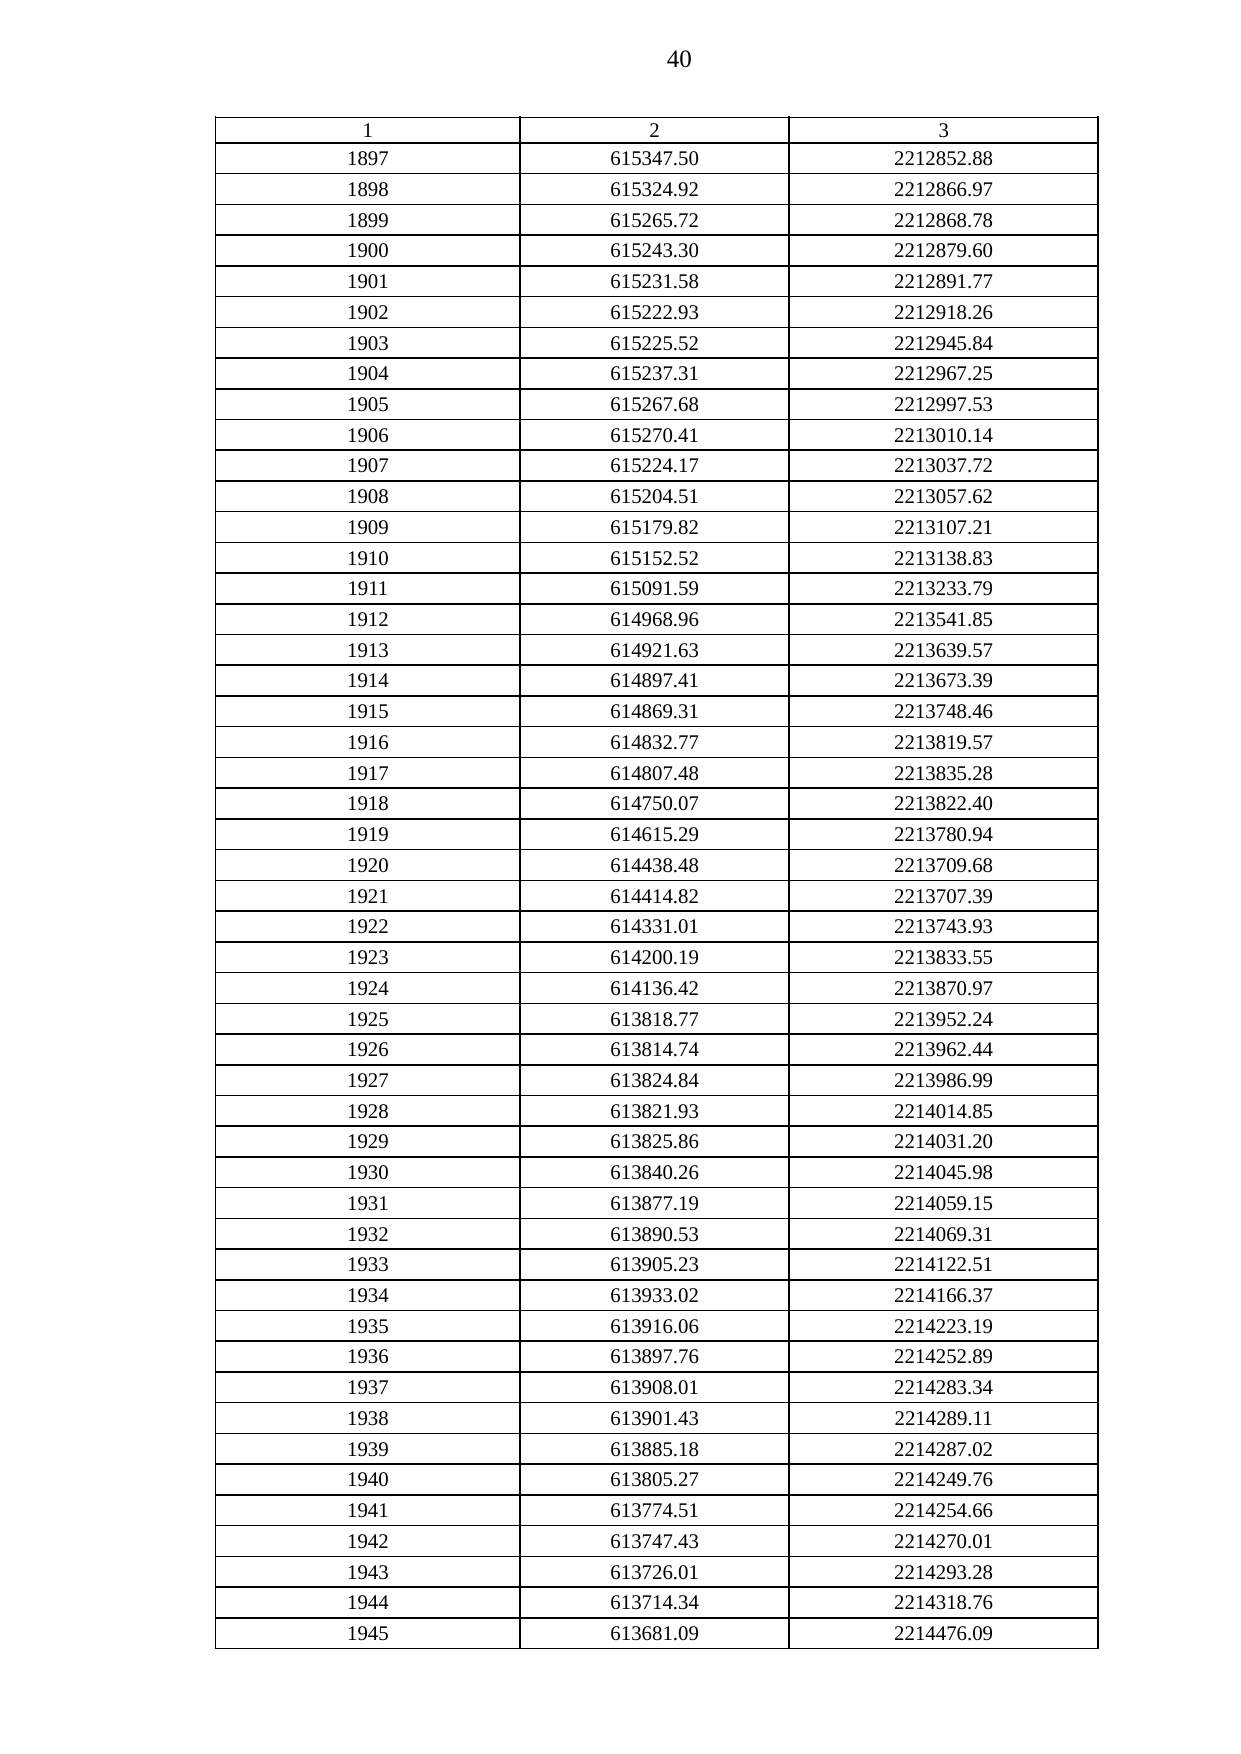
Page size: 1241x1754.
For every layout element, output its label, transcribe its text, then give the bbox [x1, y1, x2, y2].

table_cell 2214318.76 [790, 1588, 1097, 1617]
table_cell 2212866.97 [790, 174, 1097, 203]
table_cell 2214122.51 [790, 1250, 1097, 1279]
table_cell 614750.07 [521, 789, 788, 818]
table_cell 1907 [216, 451, 519, 480]
table_cell 615347.50 [521, 144, 788, 173]
table_cell 1898 [216, 174, 519, 203]
table_cell 615324.92 [521, 174, 788, 203]
table_cell 614968.96 [521, 605, 788, 634]
table_cell 2214045.98 [790, 1158, 1097, 1187]
table_cell 1923 [216, 943, 519, 972]
table_cell 2213835.28 [790, 758, 1097, 787]
table_cell 1916 [216, 727, 519, 757]
table_cell 2214249.76 [790, 1465, 1097, 1494]
table_cell 1921 [216, 881, 519, 910]
table_cell 614200.19 [521, 943, 788, 972]
table_cell 2213780.94 [790, 820, 1097, 849]
table_cell 1929 [216, 1127, 519, 1156]
table_cell 1942 [216, 1526, 519, 1556]
table_cell 613933.02 [521, 1281, 788, 1310]
table_cell 1935 [216, 1311, 519, 1340]
table_cell 615222.93 [521, 297, 788, 326]
table_cell 1938 [216, 1403, 519, 1433]
table_cell 1927 [216, 1066, 519, 1094]
table_cell 1941 [216, 1496, 519, 1525]
table_cell 1908 [216, 482, 519, 511]
table_cell 614136.42 [521, 973, 788, 1002]
table_cell 2213057.62 [790, 482, 1097, 511]
table_cell 613821.93 [521, 1096, 788, 1125]
table_cell 615179.82 [521, 512, 788, 541]
table_cell 613905.23 [521, 1250, 788, 1279]
table_cell 613818.77 [521, 1004, 788, 1033]
table_cell 615231.58 [521, 267, 788, 296]
table_cell 613901.43 [521, 1403, 788, 1433]
table_cell 615224.17 [521, 451, 788, 480]
table_cell 2213819.57 [790, 727, 1097, 757]
table_cell 1903 [216, 328, 519, 357]
table_cell 1897 [216, 144, 519, 173]
table_cell 2212945.84 [790, 328, 1097, 357]
table_cell 613747.43 [521, 1526, 788, 1556]
table_cell 1915 [216, 697, 519, 726]
table_cell 1912 [216, 605, 519, 634]
table_cell 2212967.25 [790, 359, 1097, 388]
table_cell 614331.01 [521, 912, 788, 941]
table_cell 1943 [216, 1557, 519, 1586]
table_cell 1919 [216, 820, 519, 849]
table_cell 613726.01 [521, 1557, 788, 1586]
table_cell 2213743.93 [790, 912, 1097, 941]
table_header 1 [216, 118, 519, 142]
table_cell 614807.48 [521, 758, 788, 787]
table_cell 1939 [216, 1434, 519, 1463]
table_cell 2213962.44 [790, 1035, 1097, 1064]
table_cell 2213107.21 [790, 512, 1097, 541]
table_cell 613890.53 [521, 1219, 788, 1248]
table_cell 2214014.85 [790, 1096, 1097, 1125]
table_cell 1944 [216, 1588, 519, 1617]
table_cell 615267.68 [521, 390, 788, 418]
table_cell 2214166.37 [790, 1281, 1097, 1310]
table_cell 1913 [216, 635, 519, 664]
table_cell 2213986.99 [790, 1066, 1097, 1094]
table_cell 2213709.68 [790, 850, 1097, 879]
table_cell 1899 [216, 205, 519, 234]
table_cell 614832.77 [521, 727, 788, 757]
table_cell 2213833.55 [790, 943, 1097, 972]
table_cell 2213707.39 [790, 881, 1097, 910]
table_cell 1936 [216, 1342, 519, 1371]
table_cell 613814.74 [521, 1035, 788, 1064]
table_cell 2214252.89 [790, 1342, 1097, 1371]
table_cell 1909 [216, 512, 519, 541]
table_cell 613805.27 [521, 1465, 788, 1494]
table_cell 1937 [216, 1373, 519, 1402]
table_cell 615265.72 [521, 205, 788, 234]
table_cell 2213138.83 [790, 543, 1097, 572]
table_cell 1945 [216, 1619, 519, 1648]
table_cell 2213541.85 [790, 605, 1097, 634]
table_cell 613714.34 [521, 1588, 788, 1617]
table_cell 1922 [216, 912, 519, 941]
table_cell 1925 [216, 1004, 519, 1033]
table_cell 2212852.88 [790, 144, 1097, 173]
table_cell 1920 [216, 850, 519, 879]
table_cell 615225.52 [521, 328, 788, 357]
table_cell 615204.51 [521, 482, 788, 511]
table_cell 2213233.79 [790, 574, 1097, 603]
table_cell 1900 [216, 236, 519, 265]
table_cell 2214254.66 [790, 1496, 1097, 1525]
table_cell 1940 [216, 1465, 519, 1494]
table_cell 1928 [216, 1096, 519, 1125]
table_cell 1934 [216, 1281, 519, 1310]
table_cell 614869.31 [521, 697, 788, 726]
table_cell 614615.29 [521, 820, 788, 849]
table_cell 1914 [216, 666, 519, 695]
table_cell 2214289.11 [790, 1403, 1097, 1433]
table_cell 1905 [216, 390, 519, 418]
table_cell 1904 [216, 359, 519, 388]
table_cell 613916.06 [521, 1311, 788, 1340]
table_cell 2212997.53 [790, 390, 1097, 418]
table_cell 1910 [216, 543, 519, 572]
table_cell 2213673.39 [790, 666, 1097, 695]
table_cell 613681.09 [521, 1619, 788, 1648]
table_cell 2213822.40 [790, 789, 1097, 818]
table_cell 613825.86 [521, 1127, 788, 1156]
table_header 3 [790, 118, 1097, 142]
table_cell 2212868.78 [790, 205, 1097, 234]
table_cell 2213870.97 [790, 973, 1097, 1002]
table_cell 613877.19 [521, 1188, 788, 1217]
table_cell 1901 [216, 267, 519, 296]
table_cell 1931 [216, 1188, 519, 1217]
table_cell 1924 [216, 973, 519, 1002]
table_cell 615152.52 [521, 543, 788, 572]
table_cell 2214223.19 [790, 1311, 1097, 1340]
table_cell 613908.01 [521, 1373, 788, 1402]
table_cell 2212891.77 [790, 267, 1097, 296]
table_cell 614414.82 [521, 881, 788, 910]
table_cell 614438.48 [521, 850, 788, 879]
table_cell 615270.41 [521, 420, 788, 449]
table_cell 2214476.09 [790, 1619, 1097, 1648]
table_cell 2214293.28 [790, 1557, 1097, 1586]
table_cell 1926 [216, 1035, 519, 1064]
table_cell 613774.51 [521, 1496, 788, 1525]
table_cell 614897.41 [521, 666, 788, 695]
table_cell 2214287.02 [790, 1434, 1097, 1463]
table_cell 2213748.46 [790, 697, 1097, 726]
table_cell 2213037.72 [790, 451, 1097, 480]
table_cell 2214069.31 [790, 1219, 1097, 1248]
table_cell 615243.30 [521, 236, 788, 265]
table_cell 1917 [216, 758, 519, 787]
table_cell 2214283.34 [790, 1373, 1097, 1402]
table_cell 2214270.01 [790, 1526, 1097, 1556]
table_cell 2214059.15 [790, 1188, 1097, 1217]
table_cell 613897.76 [521, 1342, 788, 1371]
table_cell 615091.59 [521, 574, 788, 603]
table_cell 1930 [216, 1158, 519, 1187]
table_cell 1911 [216, 574, 519, 603]
table_cell 2212918.26 [790, 297, 1097, 326]
table_cell 1918 [216, 789, 519, 818]
table_cell 1932 [216, 1219, 519, 1248]
table_cell 613885.18 [521, 1434, 788, 1463]
table_cell 614921.63 [521, 635, 788, 664]
table_header 2 [521, 118, 788, 142]
table_cell 1906 [216, 420, 519, 449]
table_cell 2214031.20 [790, 1127, 1097, 1156]
table_cell 2212879.60 [790, 236, 1097, 265]
table_cell 1933 [216, 1250, 519, 1279]
table_cell 615237.31 [521, 359, 788, 388]
table_cell 613824.84 [521, 1066, 788, 1094]
table_cell 2213010.14 [790, 420, 1097, 449]
table_cell 2213639.57 [790, 635, 1097, 664]
table_cell 1902 [216, 297, 519, 326]
table_cell 2213952.24 [790, 1004, 1097, 1033]
table_cell 613840.26 [521, 1158, 788, 1187]
